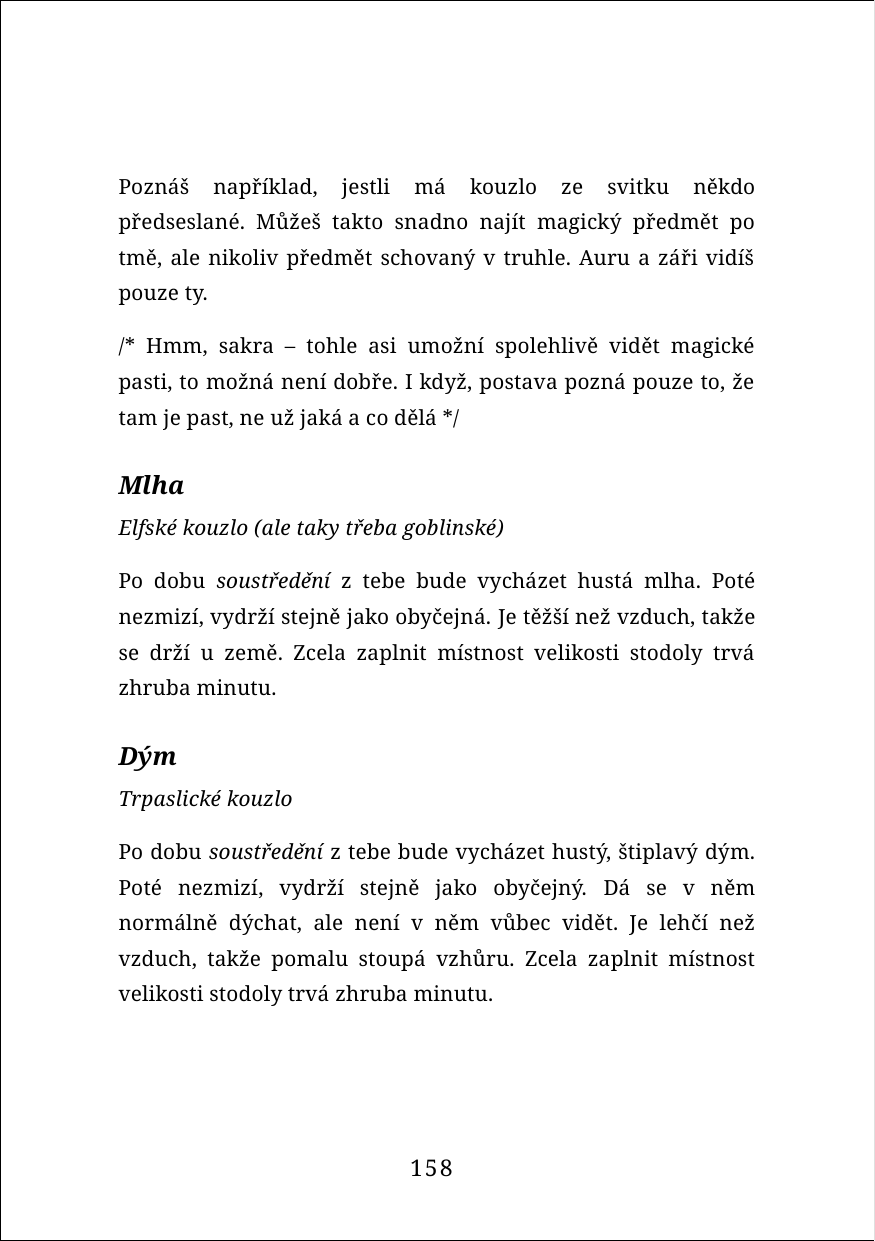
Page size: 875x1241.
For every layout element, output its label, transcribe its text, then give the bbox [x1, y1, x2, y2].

text /* Hmm, sakra – tohle asi umožní spolehlivě vidět magické pasti, to možná není dobře. I když, postava pozná pouze to, že tam je past, ne už jaká a co dělá */ [118, 332, 756, 431]
subtitle Dým [118, 738, 756, 772]
text Elfské kouzlo (ale taky třeba goblinské) [118, 513, 756, 542]
subtitle Mlha [118, 468, 756, 502]
text Poznáš například, jestli má kouzlo ze svitku někdo předseslané. Můžeš takto snadno najít magický předmět po tmě, ale nikoliv předmět schovaný v truhle. Auru a záři vidíš pouze ty. [118, 172, 756, 307]
text Po dobu soustředění z tebe bude vycházet hustý, štiplavý dým. Poté nezmizí, vydrží stejně jako obyčejný. Dá se v něm normálně dýchat, ale není v něm vůbec vidět. Je lehčí než vzduch, takže pomalu stoupá vzhůru. Zcela zaplnit místnost velikosti stodoly trvá zhruba minutu. [118, 837, 756, 1008]
text Trpaslické kouzlo [118, 784, 756, 812]
text Po dobu soustředění z tebe bude vycházet hustá mlha. Poté nezmizí, vydrží stejně jako obyčejná. Je těžší než vzduch, takže se drží u země. Zcela zaplnit místnost velikosti stodoly trvá zhruba minutu. [118, 567, 756, 702]
